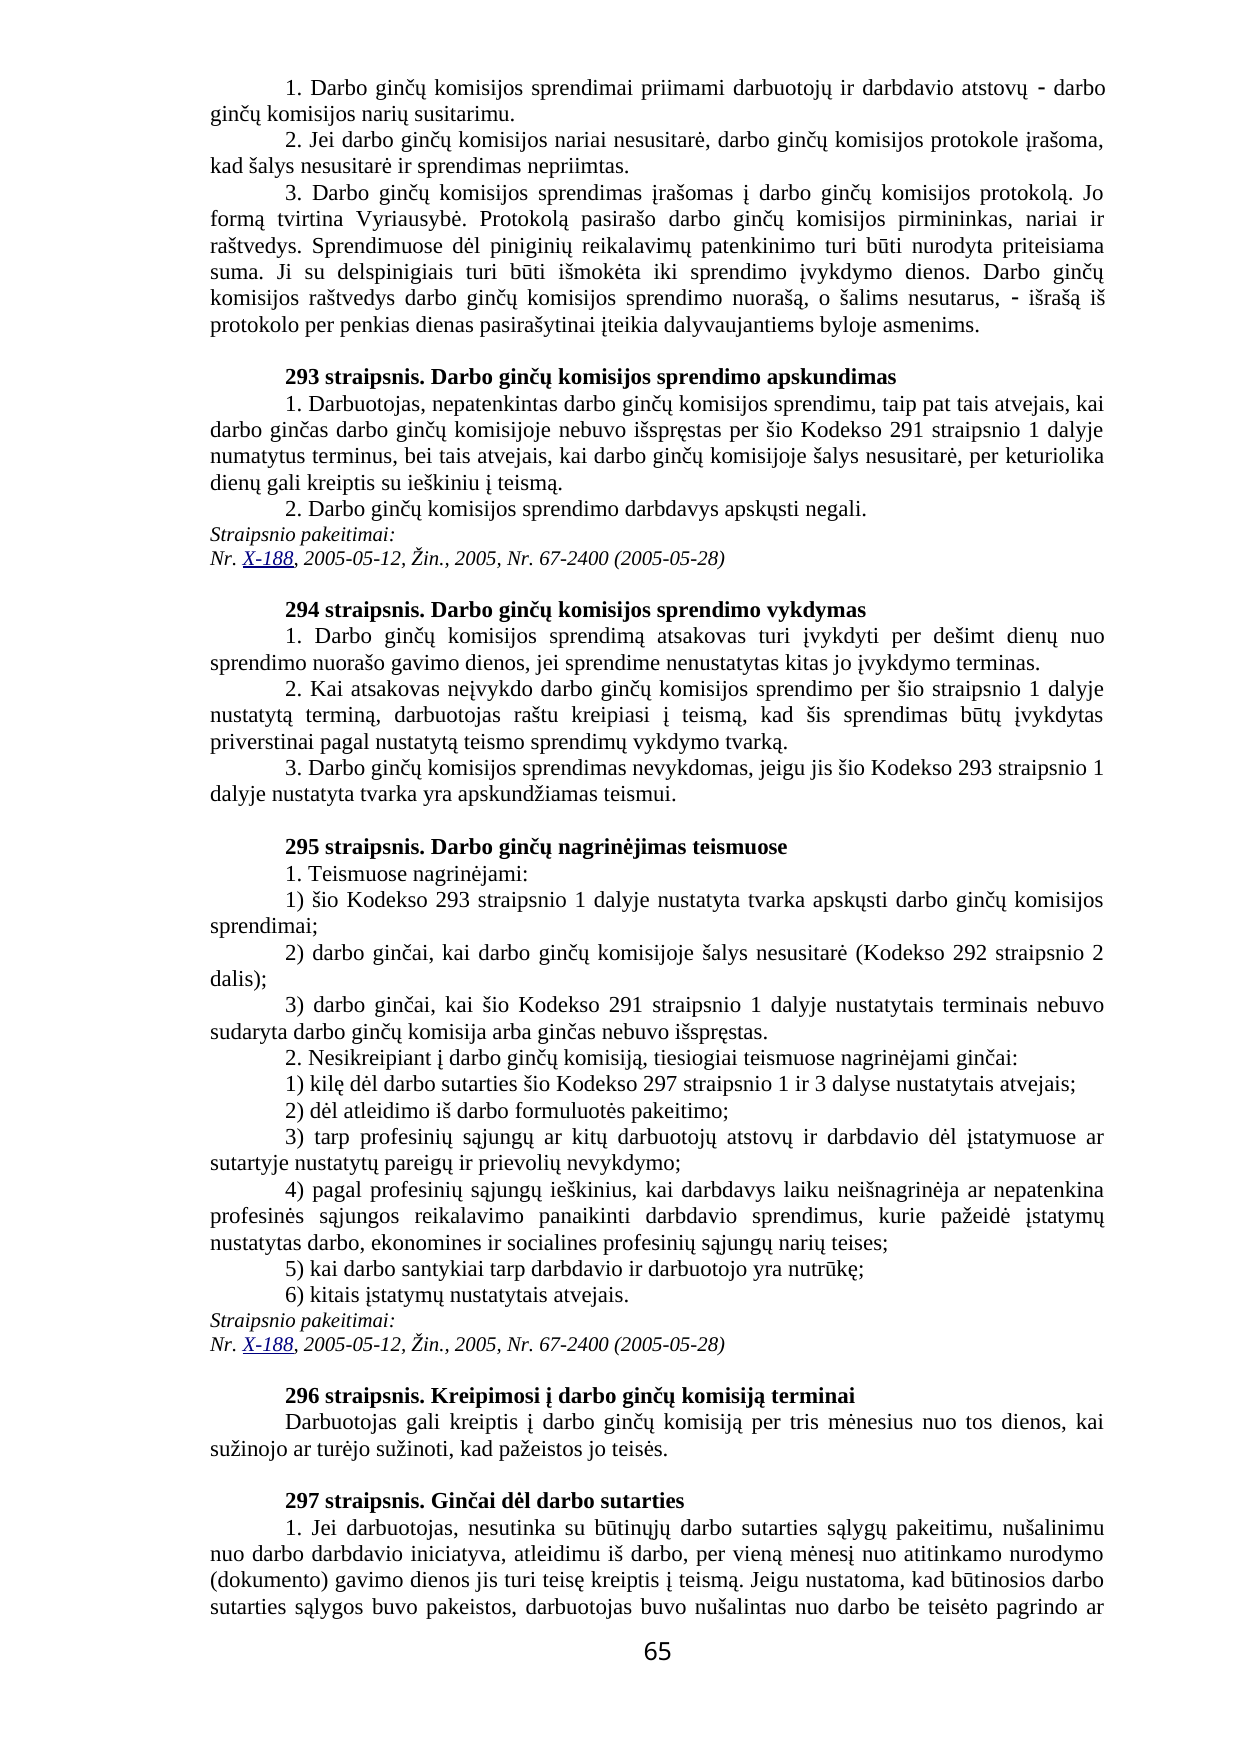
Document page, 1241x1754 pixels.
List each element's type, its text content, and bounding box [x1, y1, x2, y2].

text 2. Nesikreipiant į darbo ginčų komisiją, tiesiogiai teismuose nagrinėjami ginčai: [210, 1044, 1106, 1070]
text 2. Darbo ginčų komisijos sprendimo darbdavys apskųsti negali. [210, 495, 1106, 522]
text 5) kai darbo santykiai tarp darbdavio ir darbuotojo yra nutrūkę; [210, 1255, 1106, 1281]
text 295 straipsnis. Darbo ginčų nagrinėjimas teismuose [210, 833, 1106, 859]
text 1. Darbo ginčų komisijos sprendimai priimami darbuotojų ir darbdavio atstovų  darbo ginčų komisijos narių susitarimu. [210, 73, 1106, 126]
text 293 straipsnis. Darbo ginčų komisijos sprendimo apskundimas [210, 363, 1106, 390]
text 1) kilę dėl darbo sutarties šio Kodekso 297 straipsnio 1 ir 3 dalyse nustatytais atvejais; [210, 1070, 1106, 1097]
text 294 straipsnis. Darbo ginčų komisijos sprendimo vykdymas [210, 596, 1106, 622]
text 2. Jei darbo ginčų komisijos nariai nesusitarė, darbo ginčų komisijos protokole įrašoma, kad šalys nesusitarė ir sprendimas nepriimtas. [210, 126, 1106, 179]
text 6) kitais įstatymų nustatytais atvejais. [210, 1281, 1106, 1308]
text 3. Darbo ginčų komisijos sprendimas nevykdomas, jeigu jis šio Kodekso 293 straipsnio 1 dalyje nustatyta tvarka yra apskundžiamas teismui. [210, 754, 1106, 807]
text 2. Kai atsakovas neįvykdo darbo ginčų komisijos sprendimo per šio straipsnio 1 dalyje nustatytą terminą, darbuotojas raštu kreipiasi į teismą, kad šis sprendimas būtų įvykdytas priverstinai pagal nustatytą teismo sprendimų vykdymo tvarką. [210, 675, 1106, 754]
text 1. Teismuose nagrinėjami: [210, 859, 1106, 886]
text Straipsnio pakeitimai: [210, 1308, 1106, 1332]
text 1. Darbo ginčų komisijos sprendimą atsakovas turi įvykdyti per dešimt dienų nuo sprendimo nuorašo gavimo dienos, jei sprendime nenustatytas kitas jo įvykdymo terminas. [210, 622, 1106, 675]
text 2) darbo ginčai, kai darbo ginčų komisijoje šalys nesusitarė (Kodekso 292 straipsnio 2 dalis); [210, 939, 1106, 991]
text 297 straipsnis. Ginčai dėl darbo sutarties [210, 1487, 1106, 1514]
text 3) darbo ginčai, kai šio Kodekso 291 straipsnio 1 dalyje nustatytais terminais nebuvo sudaryta darbo ginčų komisija arba ginčas nebuvo išspręstas. [210, 991, 1106, 1044]
text 3) tarp profesinių sąjungų ar kitų darbuotojų atstovų ir darbdavio dėl įstatymuose ar sutartyje nustatytų pareigų ir prievolių nevykdymo; [210, 1123, 1106, 1176]
text Nr. X-188, 2005-05-12, Žin., 2005, Nr. 67-2400 (2005-05-28) [210, 546, 1106, 570]
text 2) dėl atleidimo iš darbo formuluotės pakeitimo; [210, 1097, 1106, 1123]
text 3. Darbo ginčų komisijos sprendimas įrašomas į darbo ginčų komisijos protokolą. Jo formą tvirtina Vyriausybė. Protokolą pasirašo darbo ginčų komisijos pirmininkas, nariai ir raštvedys. Sprendimuose dėl piniginių reikalavimų patenkinimo turi būti nurodyta priteisiama suma. Ji su delspinigiais turi būti išmokėta iki sprendimo įvykdymo dienos. Darbo ginčų komisijos raštvedys darbo ginčų komisijos sprendimo nuorašą, o šalims nesutarus,  išrašą iš protokolo per penkias dienas pasirašytinai įteikia dalyvaujantiems byloje asmenims. [210, 179, 1106, 337]
text 1. Darbuotojas, nepatenkintas darbo ginčų komisijos sprendimu, taip pat tais atvejais, kai darbo ginčas darbo ginčų komisijoje nebuvo išspręstas per šio Kodekso 291 straipsnio 1 dalyje numatytus terminus, bei tais atvejais, kai darbo ginčų komisijoje šalys nesusitarė, per keturiolika dienų gali kreiptis su ieškiniu į teismą. [210, 390, 1106, 495]
text Nr. X-188, 2005-05-12, Žin., 2005, Nr. 67-2400 (2005-05-28) [210, 1332, 1106, 1356]
text Straipsnio pakeitimai: [210, 522, 1106, 546]
text Darbuotojas gali kreiptis į darbo ginčų komisiją per tris mėnesius nuo tos dienos, kai sužinojo ar turėjo sužinoti, kad pažeistos jo teisės. [210, 1408, 1106, 1461]
text 1. Jei darbuotojas, nesutinka su būtinųjų darbo sutarties sąlygų pakeitimu, nušalinimu nuo darbo darbdavio iniciatyva, atleidimu iš darbo, per vieną mėnesį nuo atitinkamo nurodymo (dokumento) gavimo dienos jis turi teisę kreiptis į teismą. Jeigu nustatoma, kad būtinosios darbo sutarties sąlygos buvo pakeistos, darbuotojas buvo nušalintas nuo darbo be teisėto pagrindo ar [210, 1514, 1106, 1619]
text 4) pagal profesinių sąjungų ieškinius, kai darbdavys laiku neišnagrinėja ar nepatenkina profesinės sąjungos reikalavimo panaikinti darbdavio sprendimus, kurie pažeidė įstatymų nustatytas darbo, ekonomines ir socialines profesinių sąjungų narių teises; [210, 1176, 1106, 1255]
text 1) šio Kodekso 293 straipsnio 1 dalyje nustatyta tvarka apskųsti darbo ginčų komisijos sprendimai; [210, 886, 1106, 939]
text 296 straipsnis. Kreipimosi į darbo ginčų komisiją terminai [210, 1382, 1106, 1408]
